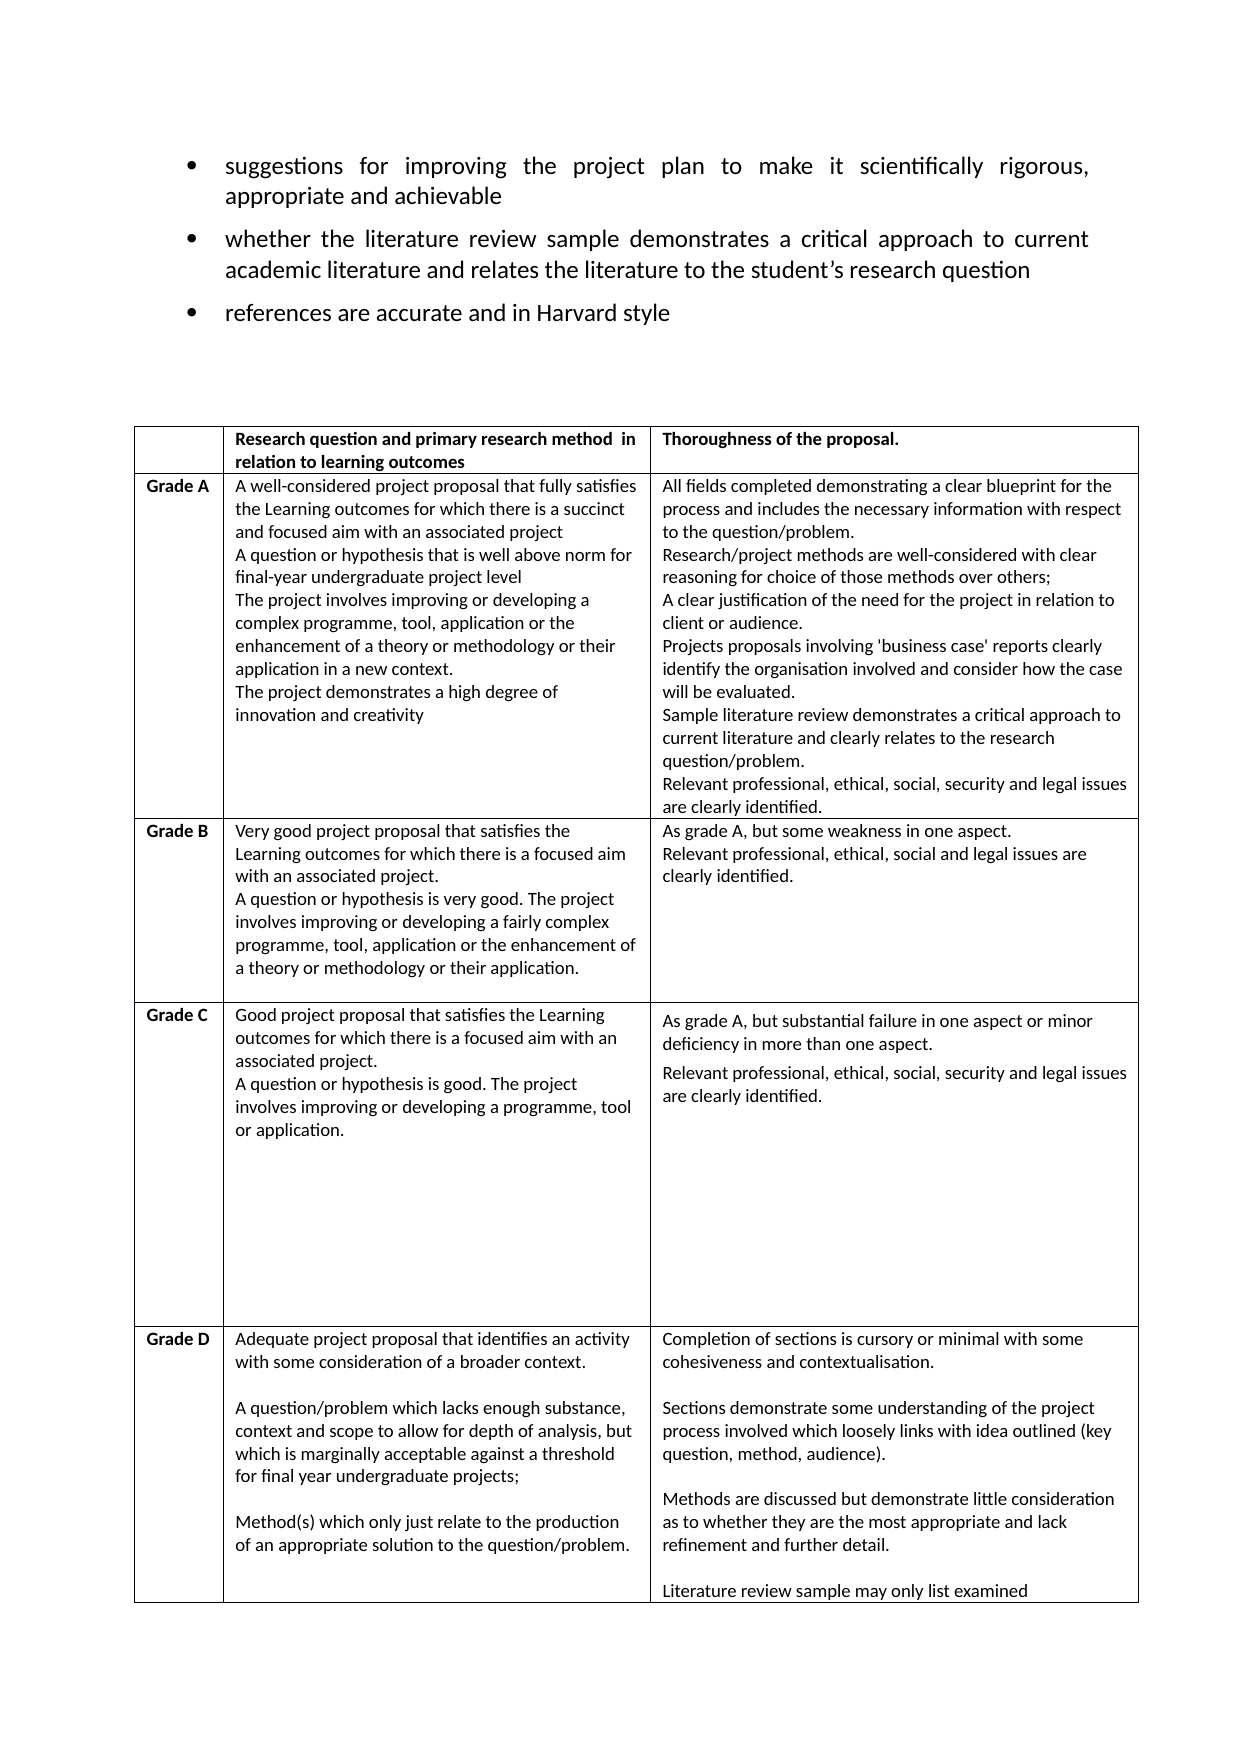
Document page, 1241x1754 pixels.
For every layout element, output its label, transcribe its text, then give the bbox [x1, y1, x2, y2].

list whether the literature review sample demonstrates a critical approach to current academic literature and relates the literature to the student’s research question [187, 223, 1090, 284]
table_cell As grade A, but some weakness in one aspect. Relevant professional, ethical, social and legal issues are clearly identified. [651, 819, 1138, 1002]
table_cell Grade A [135, 474, 223, 818]
table_header Thoroughness of the proposal. [651, 427, 1138, 473]
table_cell As grade A, but substantial failure in one aspect or minor deficiency in more than one aspect. Relevant professional, ethical, social, security and legal issues are clearly identified. [651, 1003, 1138, 1326]
table_cell All fields completed demonstrating a clear blueprint for the process and includes the necessary information with respect to the question/problem. Research/project methods are well-considered with clear reasoning for choice of those methods over others; A clear justification of the need for the project in relation to client or audience. Projects proposals involving 'business case' reports clearly identify the organisation involved and consider how the case will be evaluated. Sample literature review demonstrates a critical approach to current literature and clearly relates to the research question/problem. Relevant professional, ethical, social, security and legal issues are clearly identified. [651, 474, 1138, 818]
list suggestions for improving the project plan to make it scientifically rigorous, appropriate and achievable [187, 150, 1090, 211]
table_header [135, 427, 223, 473]
list references are accurate and in Harvard style [187, 297, 1090, 328]
table_cell Good project proposal that satisfies the Learning outcomes for which there is a focused aim with an associated project. A question or hypothesis is good. The project involves improving or developing a programme, tool or application. [224, 1003, 650, 1326]
table_cell Completion of sections is cursory or minimal with some cohesiveness and contextualisation. Sections demonstrate some understanding of the project process involved which loosely links with idea outlined (key question, method, audience). Methods are discussed but demonstrate little consideration as to whether they are the most appropriate and lack refinement and further detail. Literature review sample may only list examined [651, 1327, 1138, 1602]
table_cell Grade D [135, 1327, 223, 1602]
table_header Research question and primary research method in relation to learning outcomes [224, 427, 650, 473]
table_cell A well-considered project proposal that fully satisfies the Learning outcomes for which there is a succinct and focused aim with an associated project A question or hypothesis that is well above norm for final-year undergraduate project level The project involves improving or developing a complex programme, tool, application or the enhancement of a theory or methodology or their application in a new context. The project demonstrates a high degree of innovation and creativity [224, 474, 650, 818]
table_cell Adequate project proposal that identifies an activity with some consideration of a broader context. A question/problem which lacks enough substance, context and scope to allow for depth of analysis, but which is marginally acceptable against a threshold for final year undergraduate projects; Method(s) which only just relate to the production of an appropriate solution to the question/problem. [224, 1327, 650, 1602]
table_cell Grade B [135, 819, 223, 1002]
table_cell Very good project proposal that satisfies the Learning outcomes for which there is a focused aim with an associated project. A question or hypothesis is very good. The project involves improving or developing a fairly complex programme, tool, application or the enhancement of a theory or methodology or their application. [224, 819, 650, 1002]
table_cell Grade C [135, 1003, 223, 1326]
